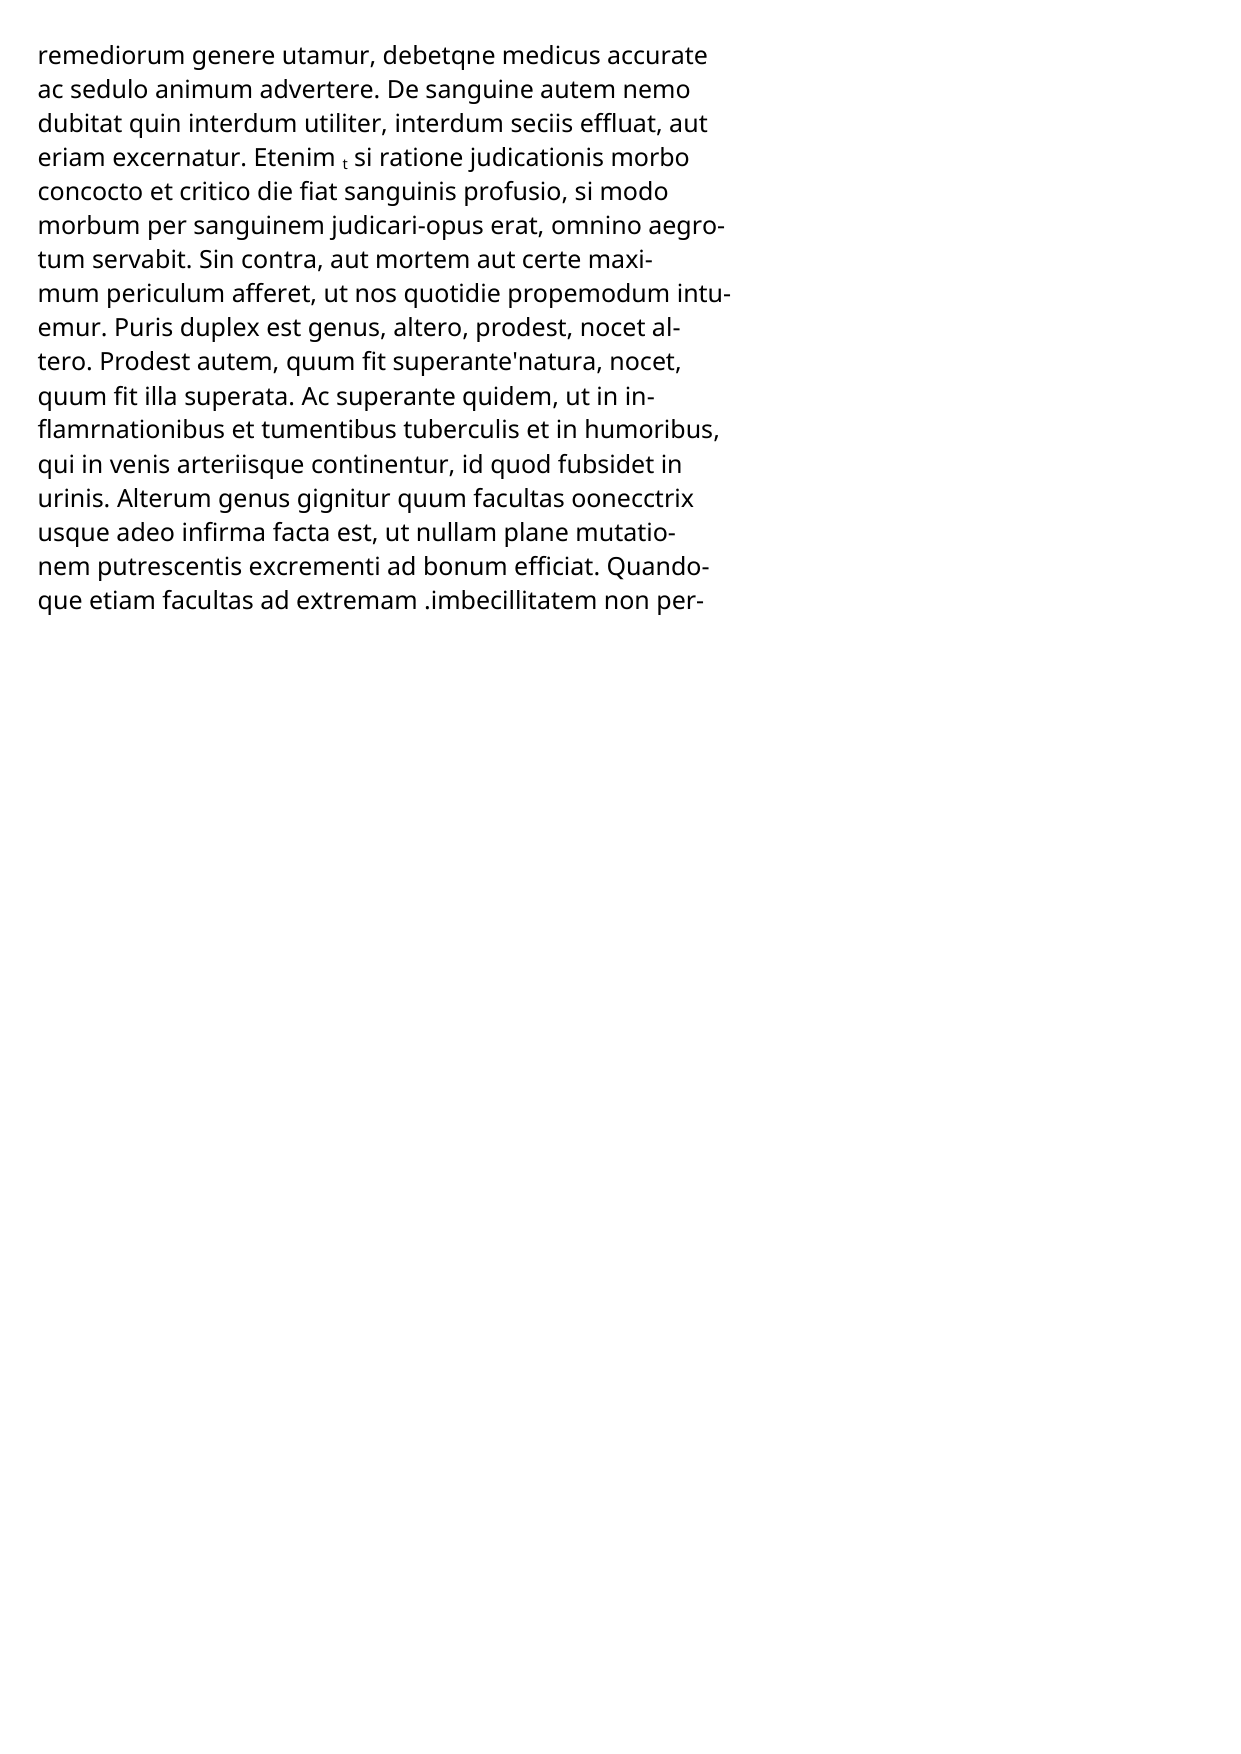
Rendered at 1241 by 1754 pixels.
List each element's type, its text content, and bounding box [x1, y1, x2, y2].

text remediorum genere utamur, debetqne medicus accurate ac sedulo animum advertere. De sanguine autem nemo dubitat quin interdum utiliter, interdum seciis effluat, aut eriam excernatur. Etenim t si ratione judicationis morbo concocto et critico die fiat sanguinis profusio, si modo morbum per sanguinem judicari-opus erat, omnino aegro- tum servabit. Sin contra, aut mortem aut certe maxi- mum periculum afferet, ut nos quotidie propemodum intu- emur. Puris duplex est genus, altero, prodest, nocet al- tero. Prodest autem, quum fit superante'natura, nocet, quum fit illa superata. Ac superante quidem, ut in in- flamrnationibus et tumentibus tuberculis et in humoribus, qui in venis arteriisque continentur, id quod fubsidet in urinis. Alterum genus gignitur quum facultas oonecctrix usque adeo infirma facta est, ut nullam plane mutatio- nem putrescentis excrementi ad bonum efficiat. Quando- que etiam facultas ad extremam .imbecillitatem non per- [37, 37, 1203, 617]
